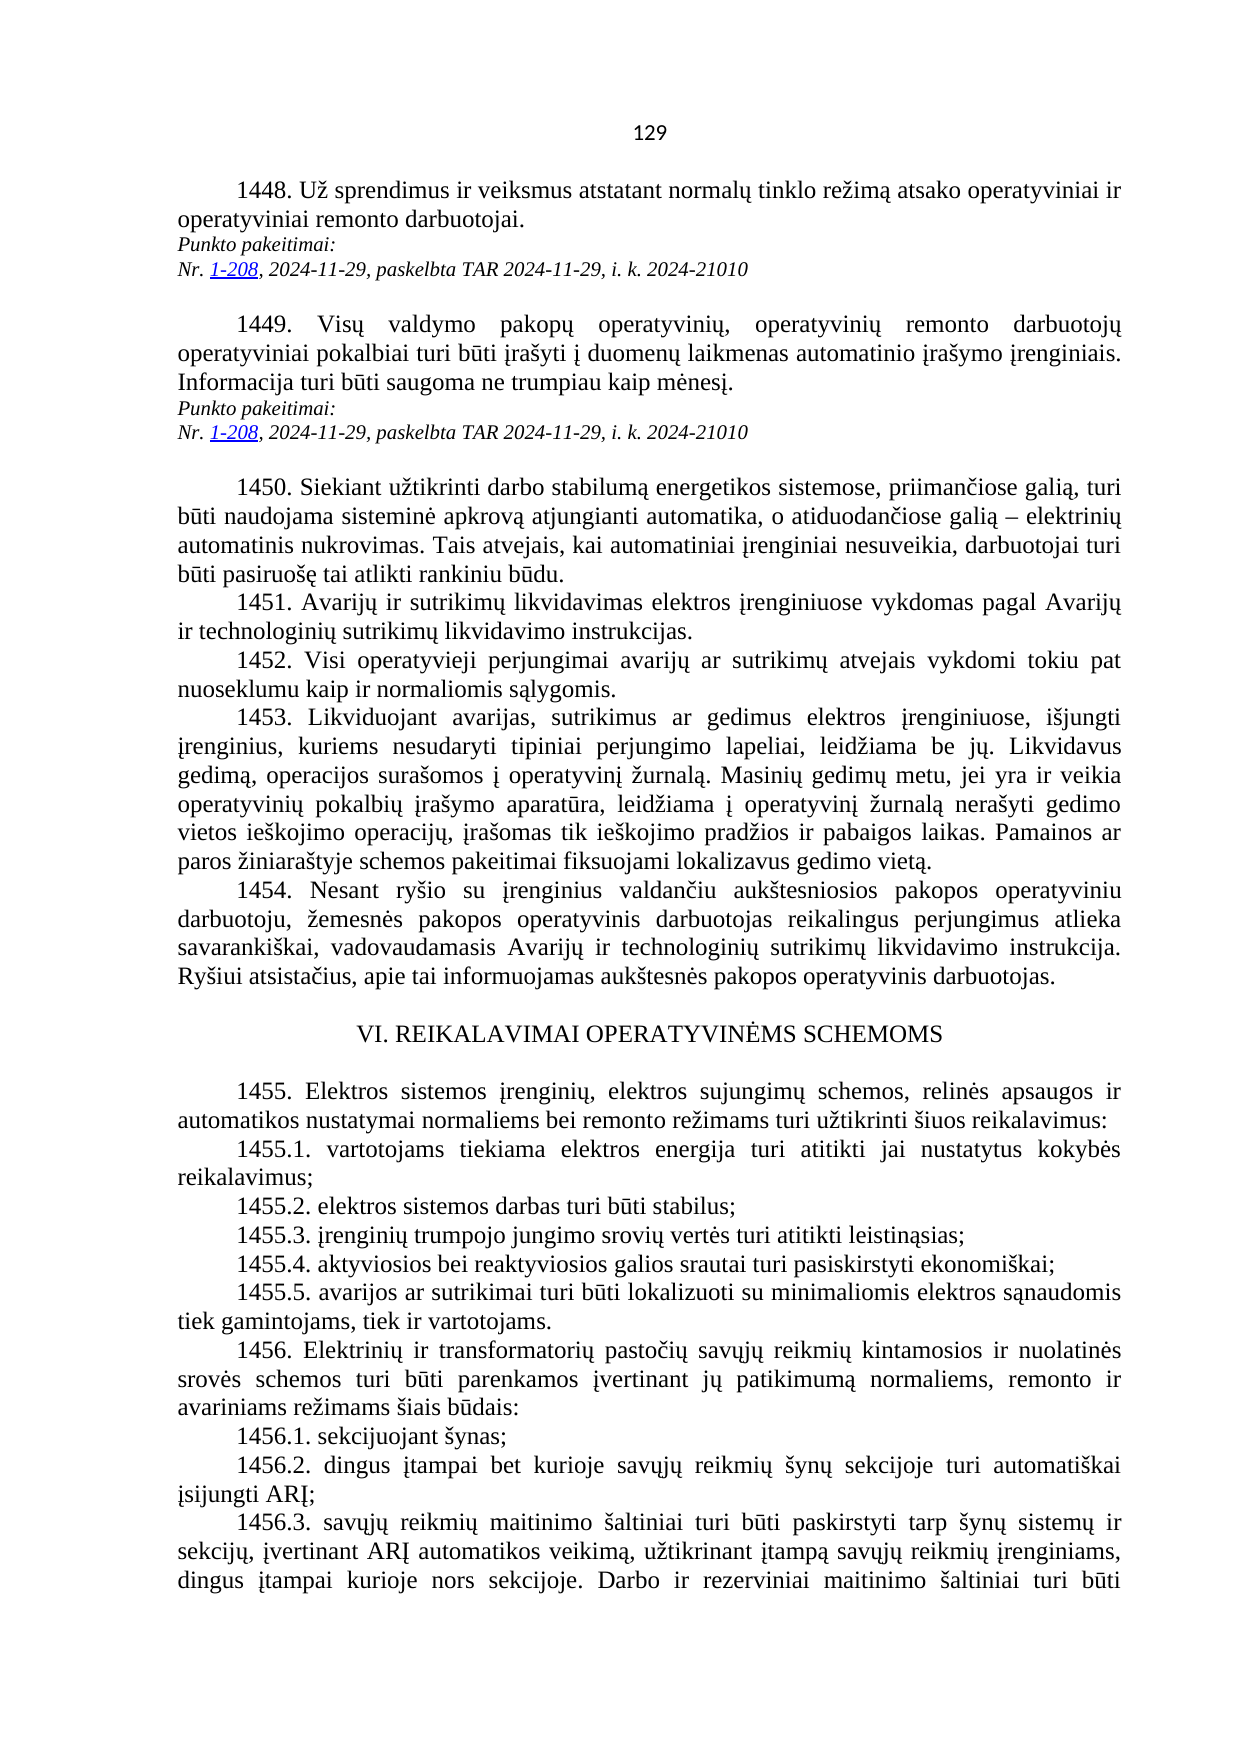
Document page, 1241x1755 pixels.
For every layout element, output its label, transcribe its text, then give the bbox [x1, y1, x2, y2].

text Nr. 1-208, 2024-11-29, paskelbta TAR 2024-11-29, i. k. 2024-21010 [177, 256, 1122, 281]
text 1456.2. dingus įtampai bet kurioje savųjų reikmių šynų sekcijoje turi automatiškai įsijungti ARĮ; [177, 1450, 1122, 1507]
text 1455.1. vartotojams tiekiama elektros energija turi atitikti jai nustatytus kokybės reikalavimus; [177, 1134, 1122, 1191]
text 1455.4. aktyviosios bei reaktyviosios galios srautai turi pasiskirstyti ekonomiškai; [177, 1249, 1122, 1277]
text 1450. Siekiant užtikrinti darbo stabilumą energetikos sistemose, priimančiose galią, turi būti naudojama sisteminė apkrovą atjungianti automatika, o atiduodančiose galią – elektrinių automatinis nukrovimas. Tais atvejais, kai automatiniai įrenginiai nesuveikia, darbuotojai turi būti pasiruošę tai atlikti rankiniu būdu. [177, 472, 1122, 587]
text Nr. 1-208, 2024-11-29, paskelbta TAR 2024-11-29, i. k. 2024-21010 [177, 419, 1122, 444]
text 1454. Nesant ryšio su įrenginius valdančiu aukštesniosios pakopos operatyviniu darbuotoju, žemesnės pakopos operatyvinis darbuotojas reikalingus perjungimus atlieka savarankiškai, vadovaudamasis Avarijų ir technologinių sutrikimų likvidavimo instrukcija. Ryšiui atsistačius, apie tai informuojamas aukštesnės pakopos operatyvinis darbuotojas. [177, 875, 1122, 990]
text 1452. Visi operatyvieji perjungimai avarijų ar sutrikimų atvejais vykdomi tokiu pat nuoseklumu kaip ir normaliomis sąlygomis. [177, 645, 1122, 702]
text 1448. Už sprendimus ir veiksmus atstatant normalų tinklo režimą atsako operatyviniai ir operatyviniai remonto darbuotojai. [177, 175, 1122, 232]
text 1455.3. įrenginių trumpojo jungimo srovių vertės turi atitikti leistinąsias; [177, 1220, 1122, 1249]
text 1453. Likviduojant avarijas, sutrikimus ar gedimus elektros įrenginiuose, išjungti įrenginius, kuriems nesudaryti tipiniai perjungimo lapeliai, leidžiama be jų. Likvidavus gedimą, operacijos surašomos į operatyvinį žurnalą. Masinių gedimų metu, jei yra ir veikia operatyvinių pokalbių įrašymo aparatūra, leidžiama į operatyvinį žurnalą nerašyti gedimo vietos ieškojimo operacijų, įrašomas tik ieškojimo pradžios ir pabaigos laikas. Pamainos ar paros žiniaraštyje schemos pakeitimai fiksuojami lokalizavus gedimo vietą. [177, 702, 1122, 875]
text VI. REIKALAVIMAI OPERATYVINĖMS SCHEMOMS [177, 1019, 1122, 1047]
text 1455. Elektros sistemos įrenginių, elektros sujungimų schemos, relinės apsaugos ir automatikos nustatymai normaliems bei remonto režimams turi užtikrinti šiuos reikalavimus: [177, 1076, 1122, 1134]
text 1455.2. elektros sistemos darbas turi būti stabilus; [177, 1191, 1122, 1220]
text 1456.1. sekcijuojant šynas; [177, 1421, 1122, 1450]
text Punkto pakeitimai: [177, 396, 1122, 419]
text 1449. Visų valdymo pakopų operatyvinių, operatyvinių remonto darbuotojų operatyviniai pokalbiai turi būti įrašyti į duomenų laikmenas automatinio įrašymo įrenginiais. Informacija turi būti saugoma ne trumpiau kaip mėnesį. [177, 309, 1122, 396]
text 1455.5. avarijos ar sutrikimai turi būti lokalizuoti su minimaliomis elektros sąnaudomis tiek gamintojams, tiek ir vartotojams. [177, 1277, 1122, 1335]
text Punkto pakeitimai: [177, 232, 1122, 256]
text 1456.3. savųjų reikmių maitinimo šaltiniai turi būti paskirstyti tarp šynų sistemų ir sekcijų, įvertinant ARĮ automatikos veikimą, užtikrinant įtampą savųjų reikmių įrenginiams, dingus įtampai kurioje nors sekcijoje. Darbo ir rezerviniai maitinimo šaltiniai turi būti [177, 1507, 1122, 1594]
text 1451. Avarijų ir sutrikimų likvidavimas elektros įrenginiuose vykdomas pagal Avarijų ir technologinių sutrikimų likvidavimo instrukcijas. [177, 587, 1122, 645]
text 1456. Elektrinių ir transformatorių pastočių savųjų reikmių kintamosios ir nuolatinės srovės schemos turi būti parenkamos įvertinant jų patikimumą normaliems, remonto ir avariniams režimams šiais būdais: [177, 1335, 1122, 1421]
